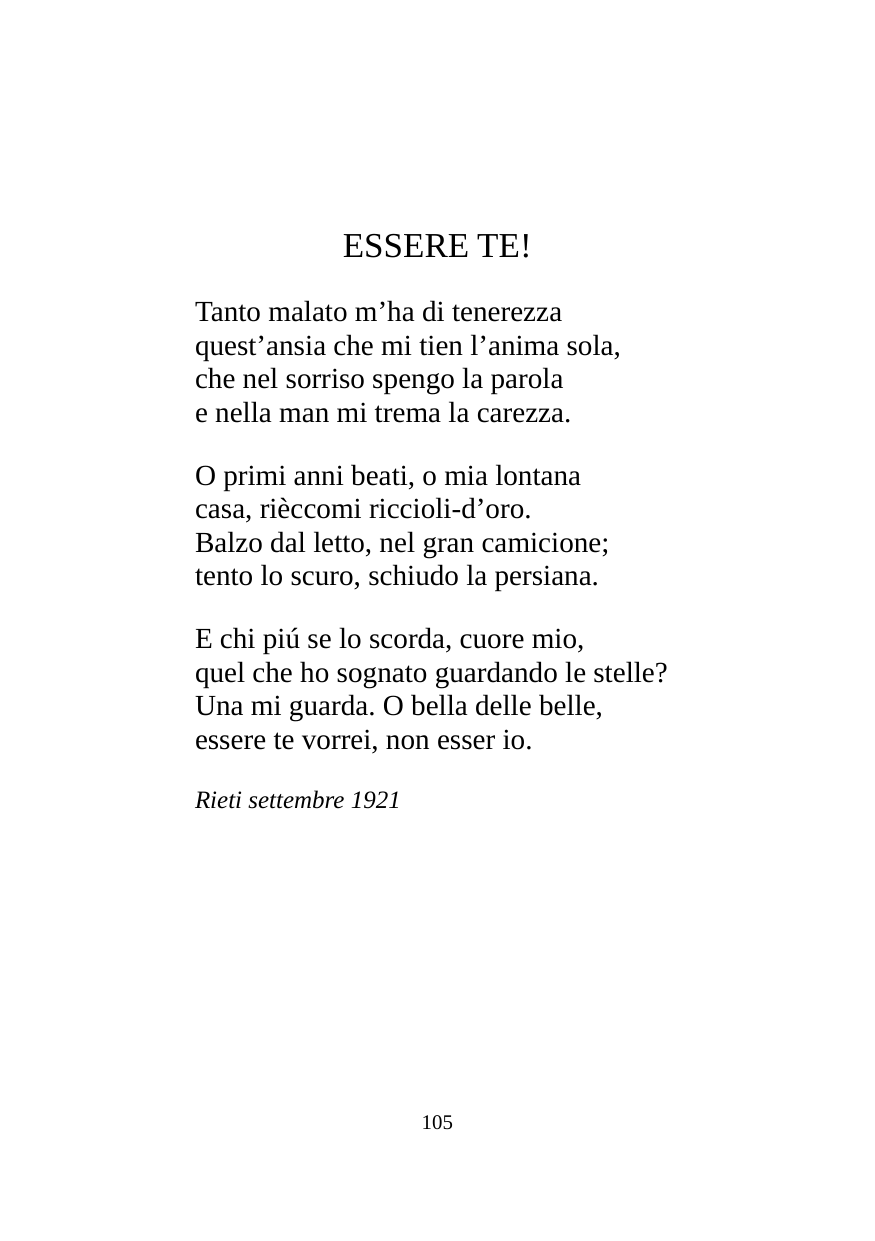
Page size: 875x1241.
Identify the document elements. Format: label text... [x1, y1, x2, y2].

text E chi piú se lo scorda, cuore mio, quel che ho sognato guardando le stelle? Una mi guarda. O bella delle belle, essere te vorrei, non esser io. [195, 621, 768, 756]
text Tanto malato m’ha di tenerezza quest’ansia che mi tien l’anima sola, che nel sorriso spengo la parola e nella man mi trema la carezza. [195, 294, 768, 428]
text Rieti settembre 1921 [195, 785, 768, 814]
subtitle ESSERE TE! [106, 224, 768, 264]
text O primi anni beati, o mia lontana casa, rièccomi riccioli-d’oro. Balzo dal letto, nel gran camicione; tento lo scuro, schiudo la persiana. [195, 458, 768, 592]
